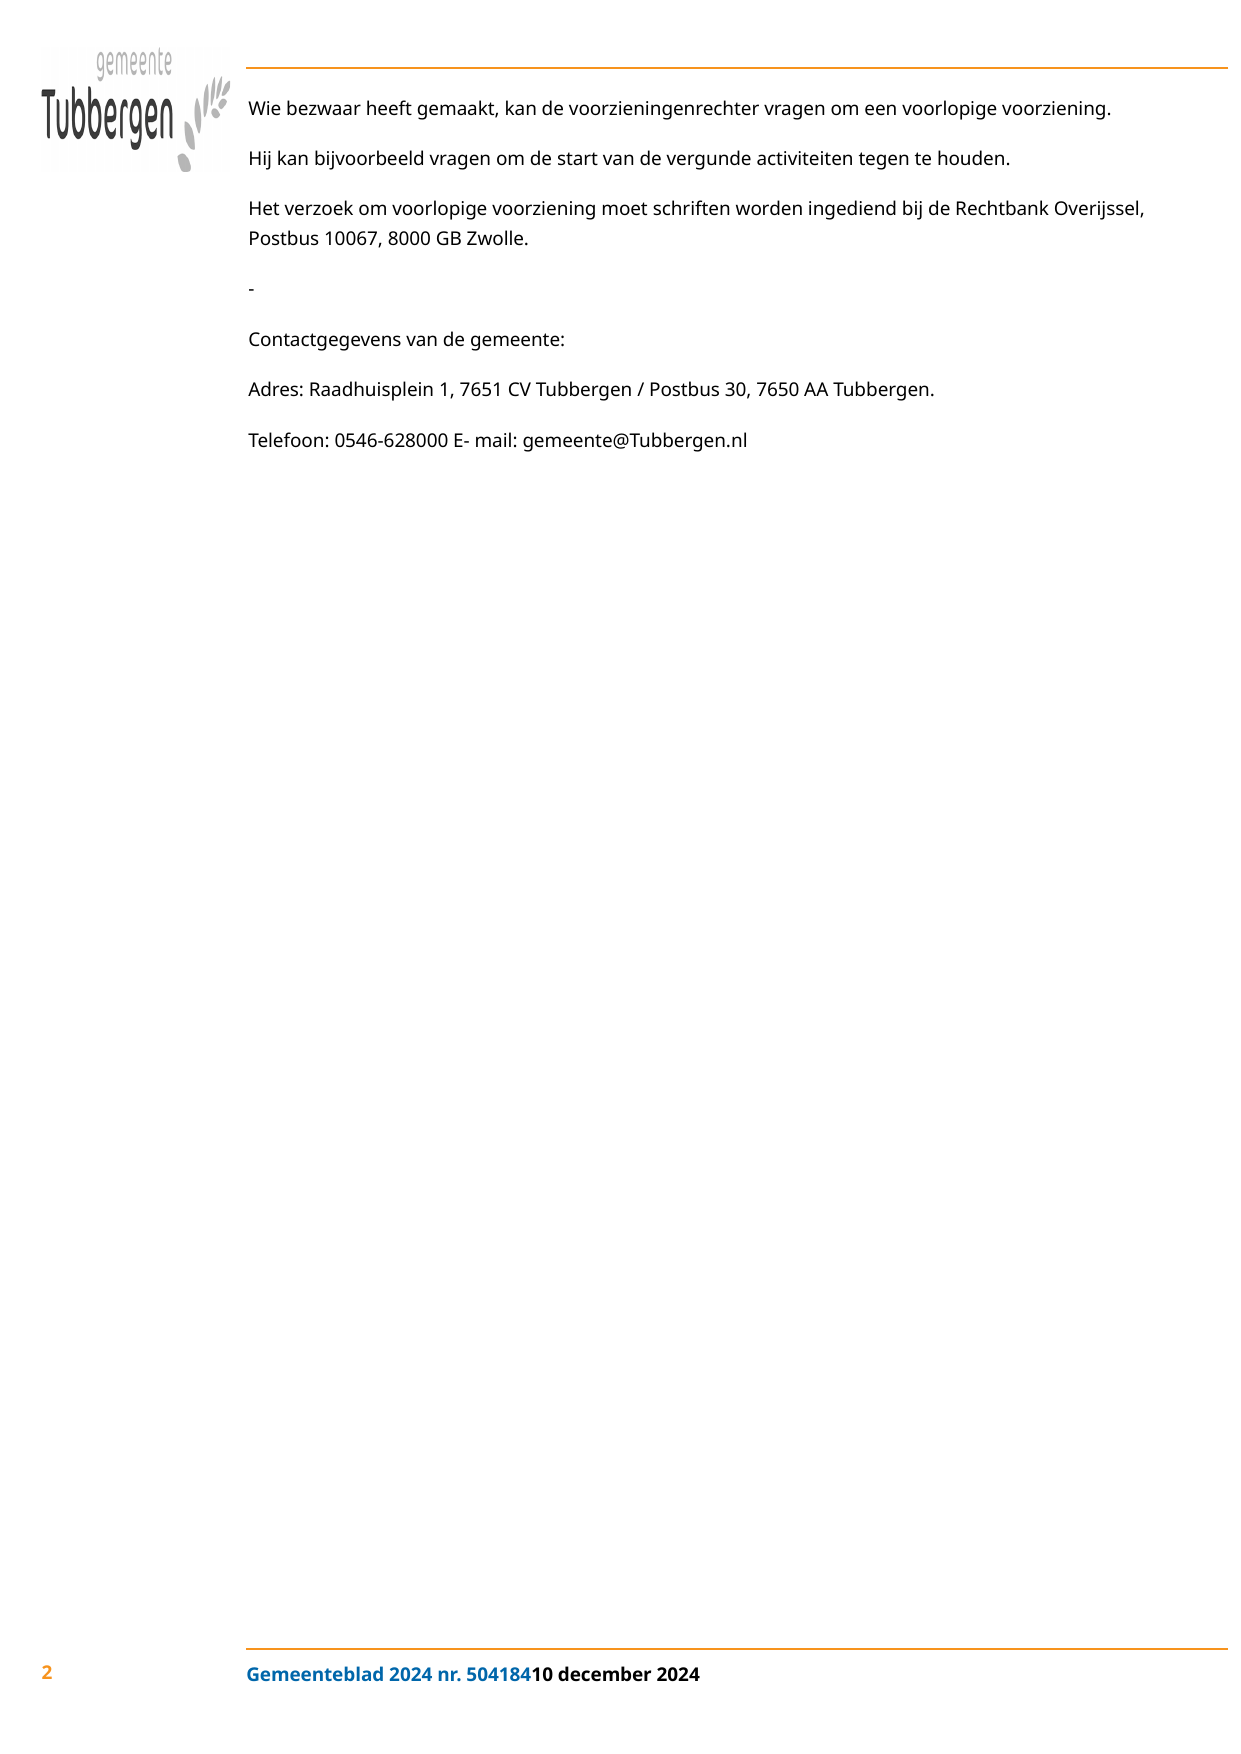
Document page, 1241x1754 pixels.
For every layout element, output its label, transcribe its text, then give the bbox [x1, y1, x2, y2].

text Telefoon: 0546-628000 E- mail: gemeente@Tubbergen.nl [248, 427, 1152, 453]
picture [41, 47, 231, 172]
text Adres: Raadhuisplein 1, 7651 CV Tubbergen / Postbus 30, 7650 AA Tubbergen. [248, 376, 1152, 402]
text Hij kan bijvoorbeeld vragen om de start van de vergunde activiteiten tegen te houden. [248, 145, 1152, 171]
text Contactgegevens van de gemeente: [248, 326, 1152, 352]
text - [248, 276, 1152, 301]
text Het verzoek om voorlopige voorziening moet schriften worden ingediend bij de Rechtbank Overijssel, Postbus 10067, 8000 GB Zwolle. [248, 196, 1152, 251]
text Wie bezwaar heeft gemaakt, kan de voorzieningenrechter vragen om een voorlopige voorziening. [248, 95, 1152, 121]
